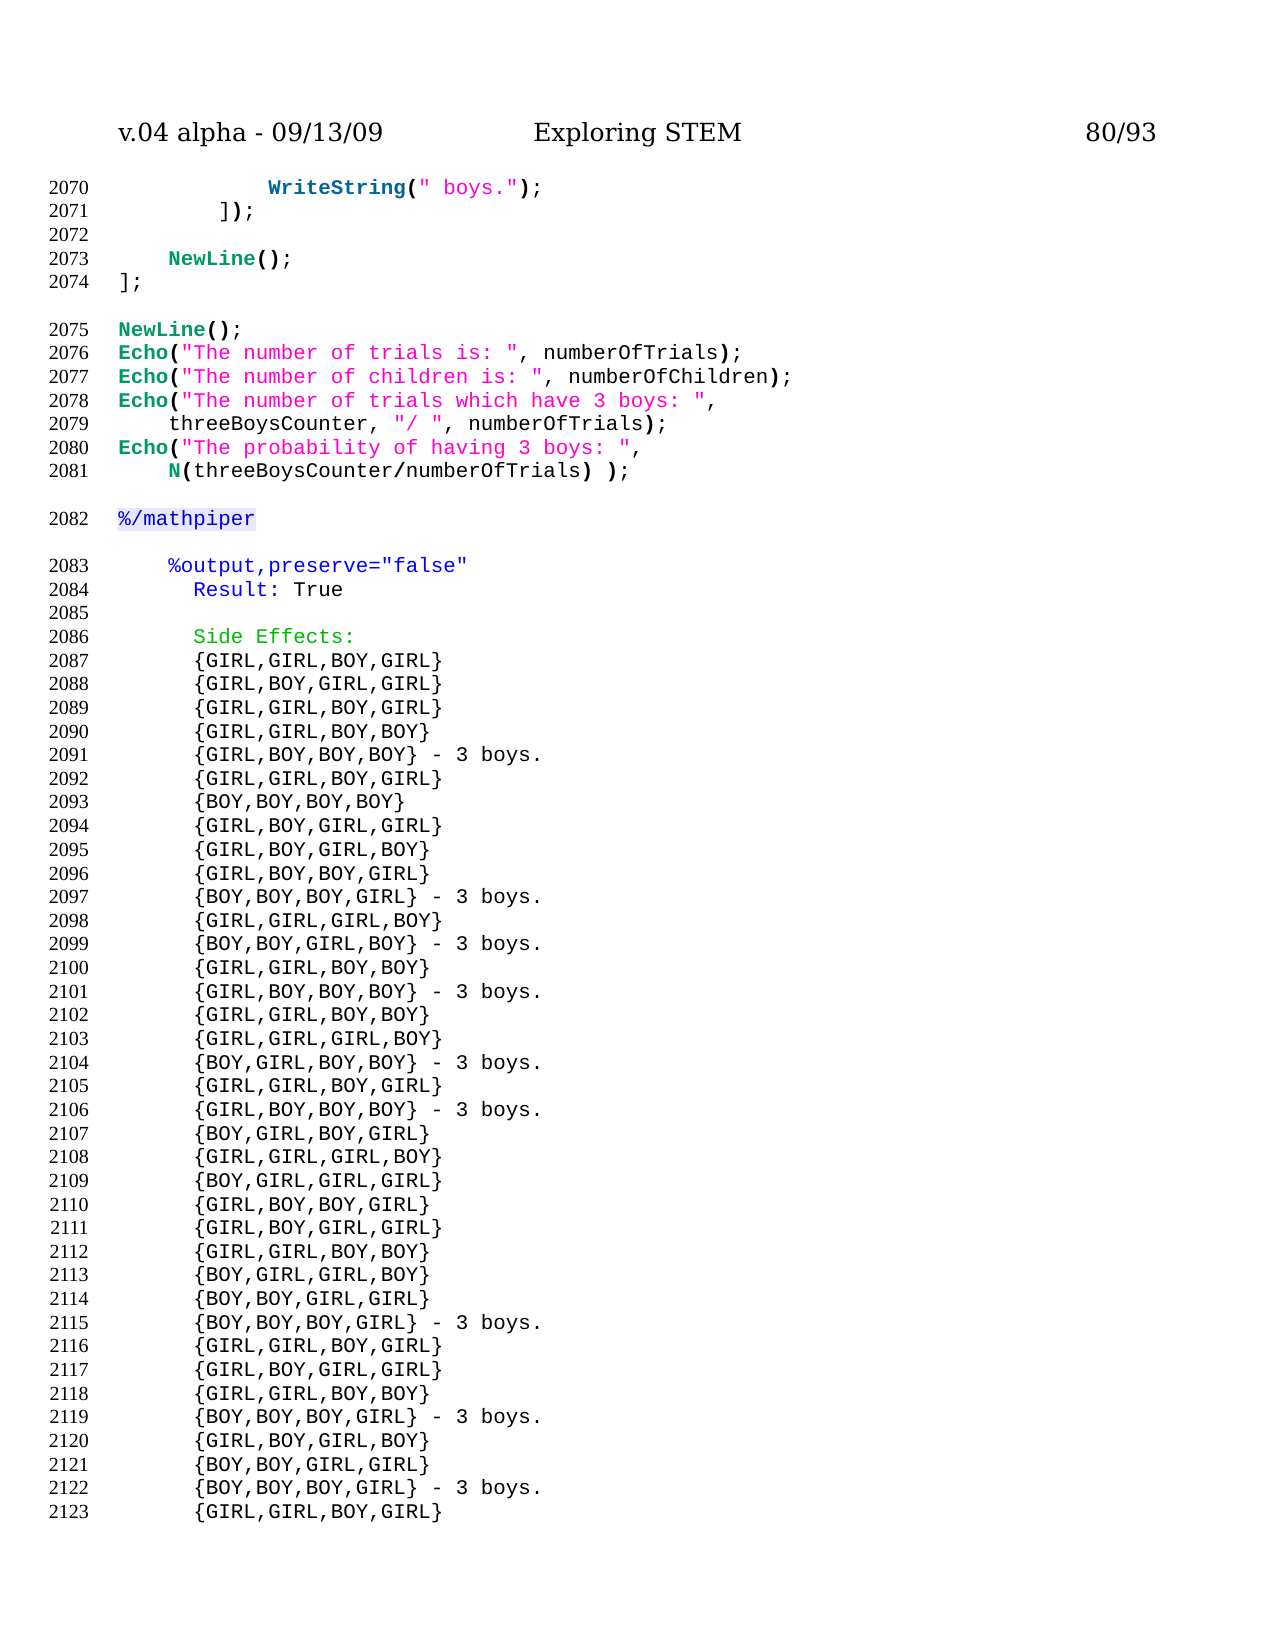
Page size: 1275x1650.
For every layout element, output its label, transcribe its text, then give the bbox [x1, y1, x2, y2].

text NewLine(); [118, 248, 1157, 271]
text {GIRL,BOY,GIRL,GIRL} [118, 1359, 1157, 1383]
text {GIRL,BOY,GIRL,BOY} [118, 1430, 1157, 1454]
text {BOY,BOY,GIRL,GIRL} [118, 1288, 1157, 1312]
text ]; [118, 271, 1157, 295]
text {BOY,GIRL,GIRL,GIRL} [118, 1170, 1157, 1193]
text {GIRL,GIRL,GIRL,BOY} [118, 910, 1157, 933]
text {GIRL,GIRL,BOY,GIRL} [118, 650, 1157, 673]
text {GIRL,GIRL,BOY,GIRL} [118, 697, 1157, 721]
text Side Effects: [118, 626, 1157, 650]
text {BOY,GIRL,GIRL,BOY} [118, 1264, 1157, 1288]
text NewLine(); [118, 319, 1157, 342]
text %/mathpiper [118, 508, 1157, 531]
text {GIRL,GIRL,BOY,BOY} [118, 1241, 1157, 1264]
text {GIRL,BOY,GIRL,GIRL} [118, 673, 1157, 697]
text %output,preserve="false" [118, 555, 1157, 579]
text threeBoysCounter, "/ ", numberOfTrials); [118, 413, 1157, 437]
text {GIRL,GIRL,BOY,GIRL} [118, 1501, 1157, 1524]
text {GIRL,BOY,GIRL,GIRL} [118, 1217, 1157, 1241]
text Echo("The number of trials is: ", numberOfTrials); [118, 342, 1157, 366]
text {GIRL,BOY,BOY,BOY} - 3 boys. [118, 981, 1157, 1004]
text {GIRL,GIRL,BOY,GIRL} [118, 1075, 1157, 1099]
text {BOY,BOY,BOY,GIRL} - 3 boys. [118, 886, 1157, 910]
text {BOY,BOY,GIRL,GIRL} [118, 1454, 1157, 1477]
text {GIRL,BOY,GIRL,GIRL} [118, 815, 1157, 839]
text Echo("The number of children is: ", numberOfChildren); [118, 366, 1157, 389]
text {BOY,BOY,BOY,GIRL} - 3 boys. [118, 1406, 1157, 1430]
text {GIRL,GIRL,BOY,GIRL} [118, 768, 1157, 792]
text {GIRL,BOY,BOY,BOY} - 3 boys. [118, 744, 1157, 768]
text {BOY,BOY,BOY,GIRL} - 3 boys. [118, 1312, 1157, 1335]
text {GIRL,GIRL,GIRL,BOY} [118, 1146, 1157, 1170]
text Echo("The number of trials which have 3 boys: ", [118, 389, 1157, 413]
text Result: True [118, 579, 1157, 602]
text {GIRL,BOY,GIRL,BOY} [118, 839, 1157, 862]
text N(threeBoysCounter/numberOfTrials) ); [118, 461, 1157, 484]
text {BOY,GIRL,BOY,BOY} - 3 boys. [118, 1052, 1157, 1075]
text WriteString(" boys."); [118, 177, 1157, 200]
text {GIRL,GIRL,BOY,GIRL} [118, 1335, 1157, 1359]
text {GIRL,BOY,BOY,BOY} - 3 boys. [118, 1099, 1157, 1123]
text {GIRL,GIRL,BOY,BOY} [118, 721, 1157, 744]
text {GIRL,GIRL,BOY,BOY} [118, 1383, 1157, 1406]
text ]); [118, 200, 1157, 224]
text {BOY,BOY,BOY,GIRL} - 3 boys. [118, 1477, 1157, 1501]
text {BOY,GIRL,BOY,GIRL} [118, 1123, 1157, 1146]
text {GIRL,GIRL,BOY,BOY} [118, 1004, 1157, 1028]
text {GIRL,GIRL,GIRL,BOY} [118, 1028, 1157, 1052]
text {GIRL,GIRL,BOY,BOY} [118, 957, 1157, 981]
text {BOY,BOY,GIRL,BOY} - 3 boys. [118, 933, 1157, 957]
text {BOY,BOY,BOY,BOY} [118, 792, 1157, 815]
text {GIRL,BOY,BOY,GIRL} [118, 1193, 1157, 1217]
text Echo("The probability of having 3 boys: ", [118, 437, 1157, 461]
text {GIRL,BOY,BOY,GIRL} [118, 862, 1157, 886]
